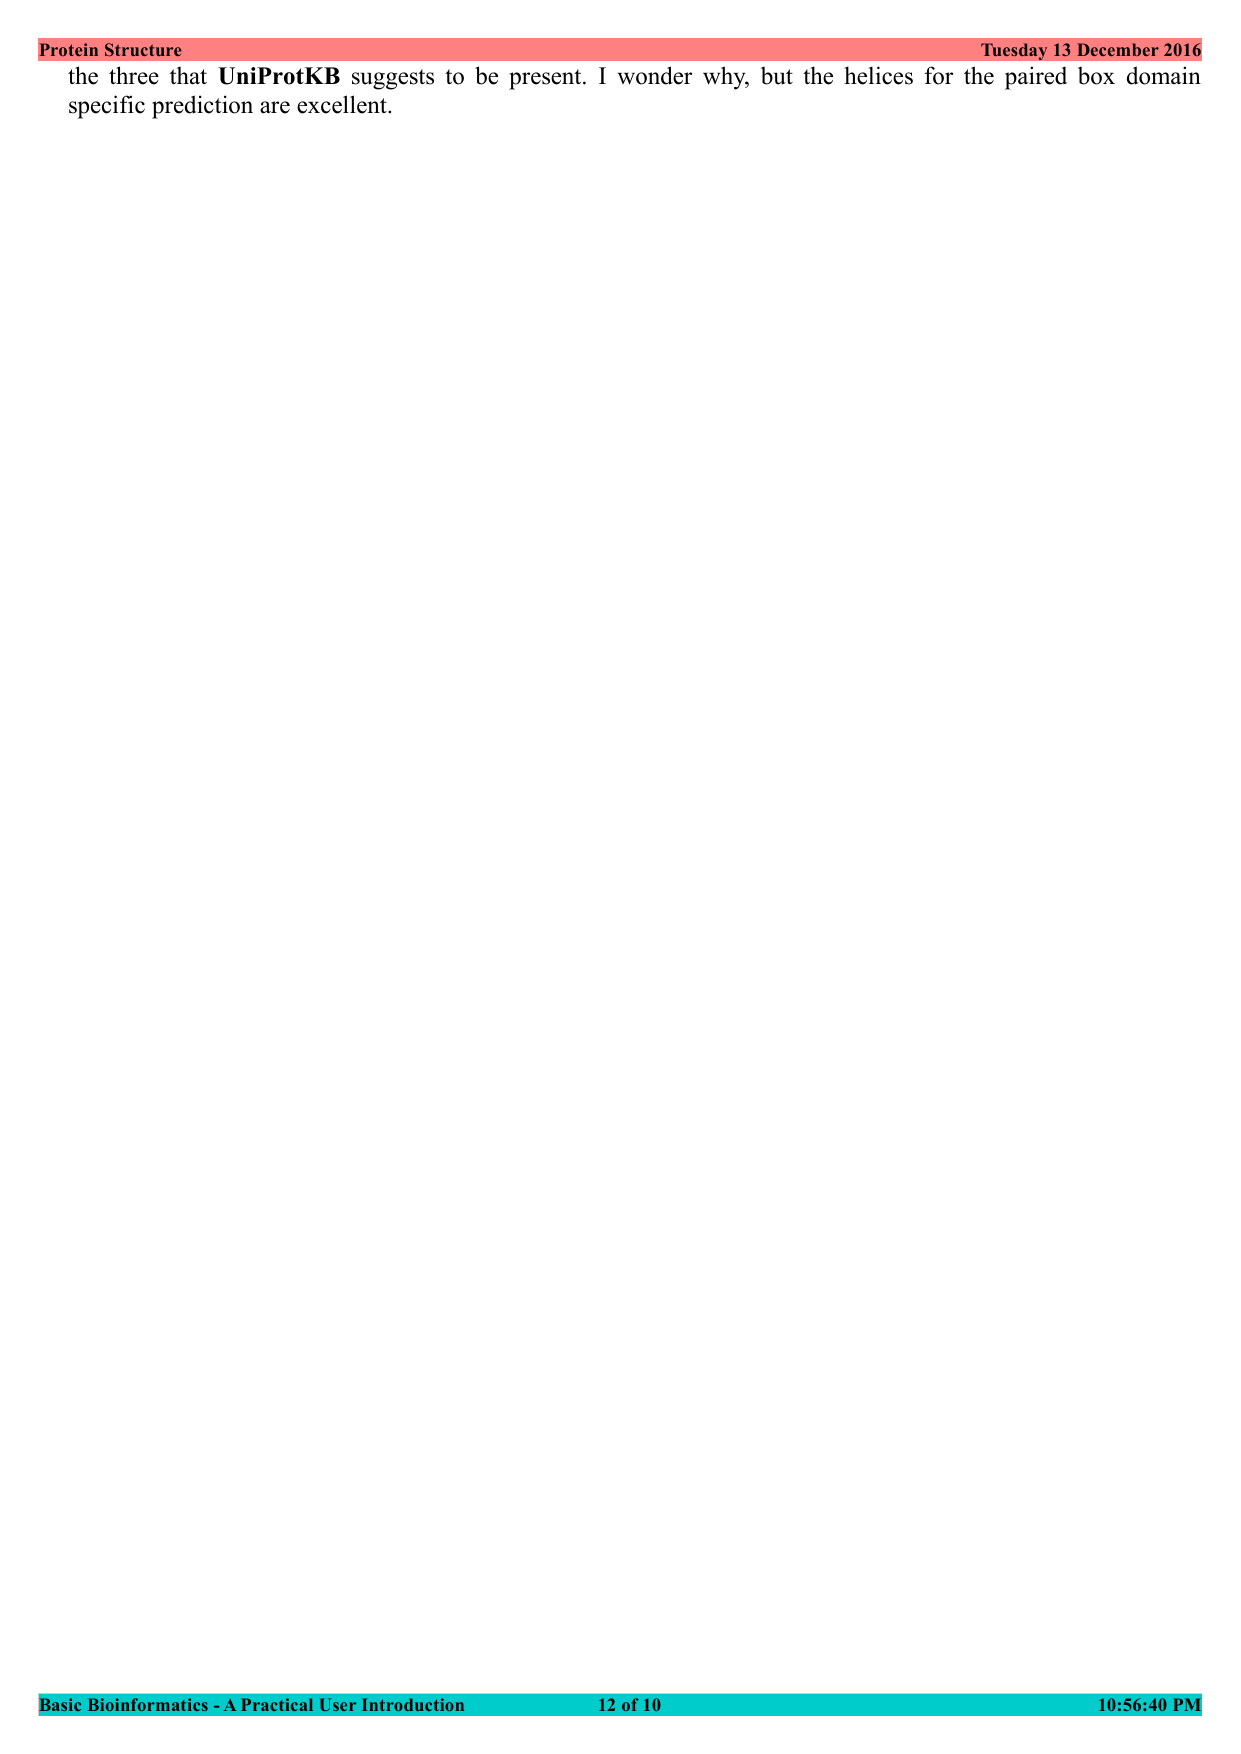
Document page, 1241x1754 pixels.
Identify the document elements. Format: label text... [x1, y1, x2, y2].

text the three that UniProtKB suggests to be present. I wonder why, but the helices for the paired box domain specific prediction are excellent. [68, 61, 1202, 119]
